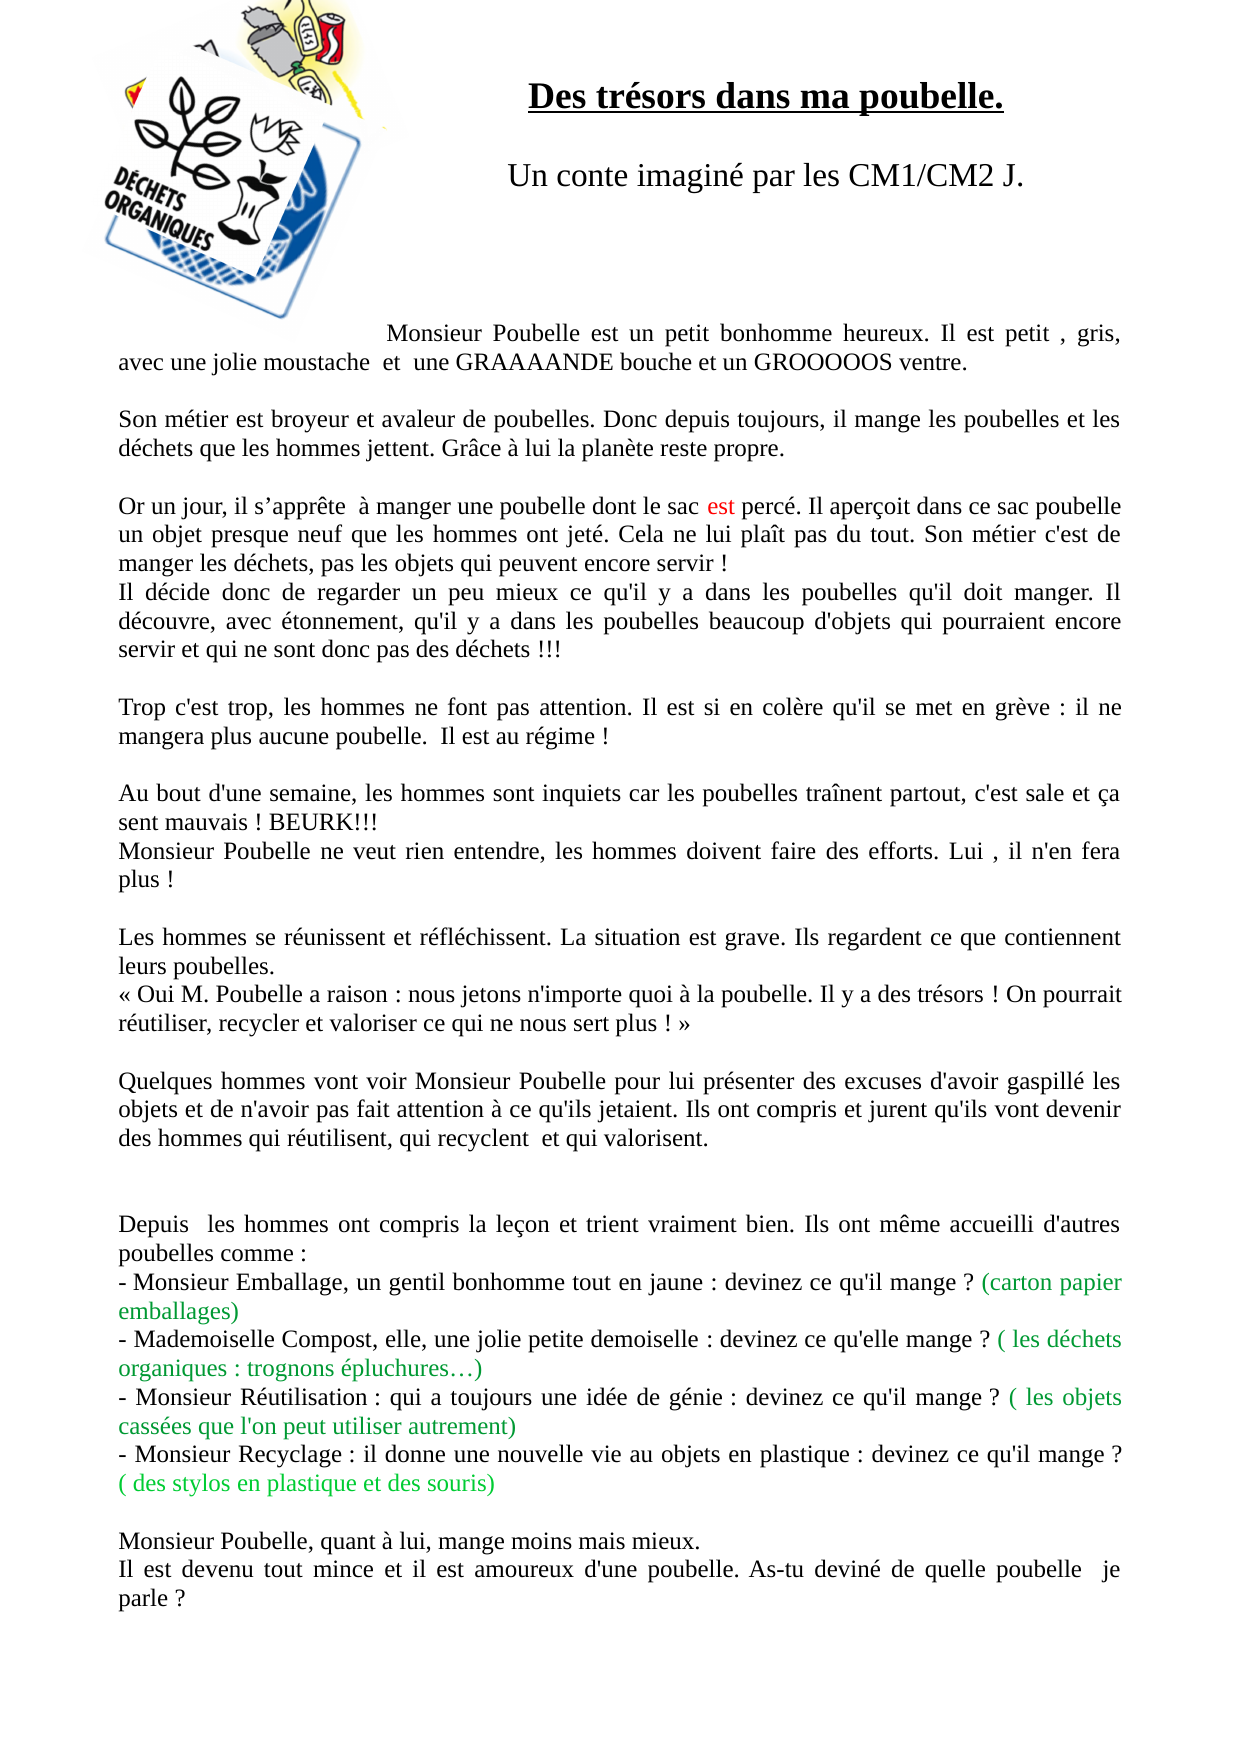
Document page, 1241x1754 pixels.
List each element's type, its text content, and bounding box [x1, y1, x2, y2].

text Au bout d'une semaine, les hommes sont inquiets car les poubelles traînent partout, c'est sale et ça sent mauvais ! BEURK!!! [118, 778, 1122, 836]
text Quelques hommes vont voir Monsieur Poubelle pour lui présenter des excuses d'avoir gaspillé les objets et de n'avoir pas fait attention à ce qu'ils jetaient. Ils ont compris et jurent qu'ils vont devenir des hommes qui réutilisent, qui recyclent et qui valorisent. [118, 1066, 1122, 1152]
text Son métier est broyeur et avaleur de poubelles. Donc depuis toujours, il mange les poubelles et les déchets que les hommes jettent. Grâce à lui la planète reste propre. [118, 404, 1122, 462]
text Monsieur Poubelle est un petit bonhomme heureux. Il est petit , gris, avec une jolie moustache et une GRAAAANDE bouche et un GROOOOOS ventre. [118, 318, 1122, 376]
text Un conte imaginé par les CM1/CM2 J. [360, 155, 1122, 194]
text « Oui M. Poubelle a raison : nous jetons n'importe quoi à la poubelle. Il y a des trésors ! On pourrait réutiliser, recycler et valoriser ce qui ne nous sert plus ! » [118, 979, 1122, 1037]
text - Monsieur Réutilisation : qui a toujours une idée de génie : devinez ce qu'il mange ? ( les objets cassées que l'on peut utiliser autrement) [118, 1382, 1122, 1439]
text Il décide donc de regarder un peu mieux ce qu'il y a dans les poubelles qu'il doit manger. Il découvre, avec étonnement, qu'il y a dans les poubelles beaucoup d'objets qui pourraient encore servir et qui ne sont donc pas des déchets !!! [118, 577, 1122, 663]
text Monsieur Poubelle, quant à lui, mange moins mais mieux. [118, 1526, 1122, 1554]
text Les hommes se réunissent et réfléchissent. La situation est grave. Ils regardent ce que contiennent leurs poubelles. [118, 922, 1122, 979]
text Il est devenu tout mince et il est amoureux d'une poubelle. As-tu deviné de quelle poubelle je parle ? [118, 1554, 1122, 1612]
text Trop c'est trop, les hommes ne font pas attention. Il est si en colère qu'il se met en grève : il ne mangera plus aucune poubelle. Il est au régime ! [118, 692, 1122, 749]
text Or un jour, il s’apprête à manger une poubelle dont le sac est percé. Il aperçoit dans ce sac poubelle un objet presque neuf que les hommes ont jeté. Cela ne lui plaît pas du tout. Son métier c'est de manger les déchets, pas les objets qui peuvent encore servir ! [118, 491, 1122, 577]
text - Monsieur Recyclage : il donne une nouvelle vie au objets en plastique : devinez ce qu'il mange ? ( des stylos en plastique et des souris) [118, 1439, 1122, 1497]
text - Monsieur Emballage, un gentil bonhomme tout en jaune : devinez ce qu'il mange ? (carton papier emballages) [118, 1267, 1122, 1324]
text Depuis les hommes ont compris la leçon et trient vraiment bien. Ils ont même accueilli d'autres poubelles comme : [118, 1209, 1122, 1267]
text Monsieur Poubelle ne veut rien entendre, les hommes doivent faire des efforts. Lui , il n'en fera plus ! [118, 836, 1122, 893]
text Des trésors dans ma poubelle. [385, 74, 1122, 117]
text - Mademoiselle Compost, elle, une jolie petite demoiselle : devinez ce qu'elle mange ? ( les déchets organiques : trognons épluchures…) [118, 1324, 1122, 1382]
